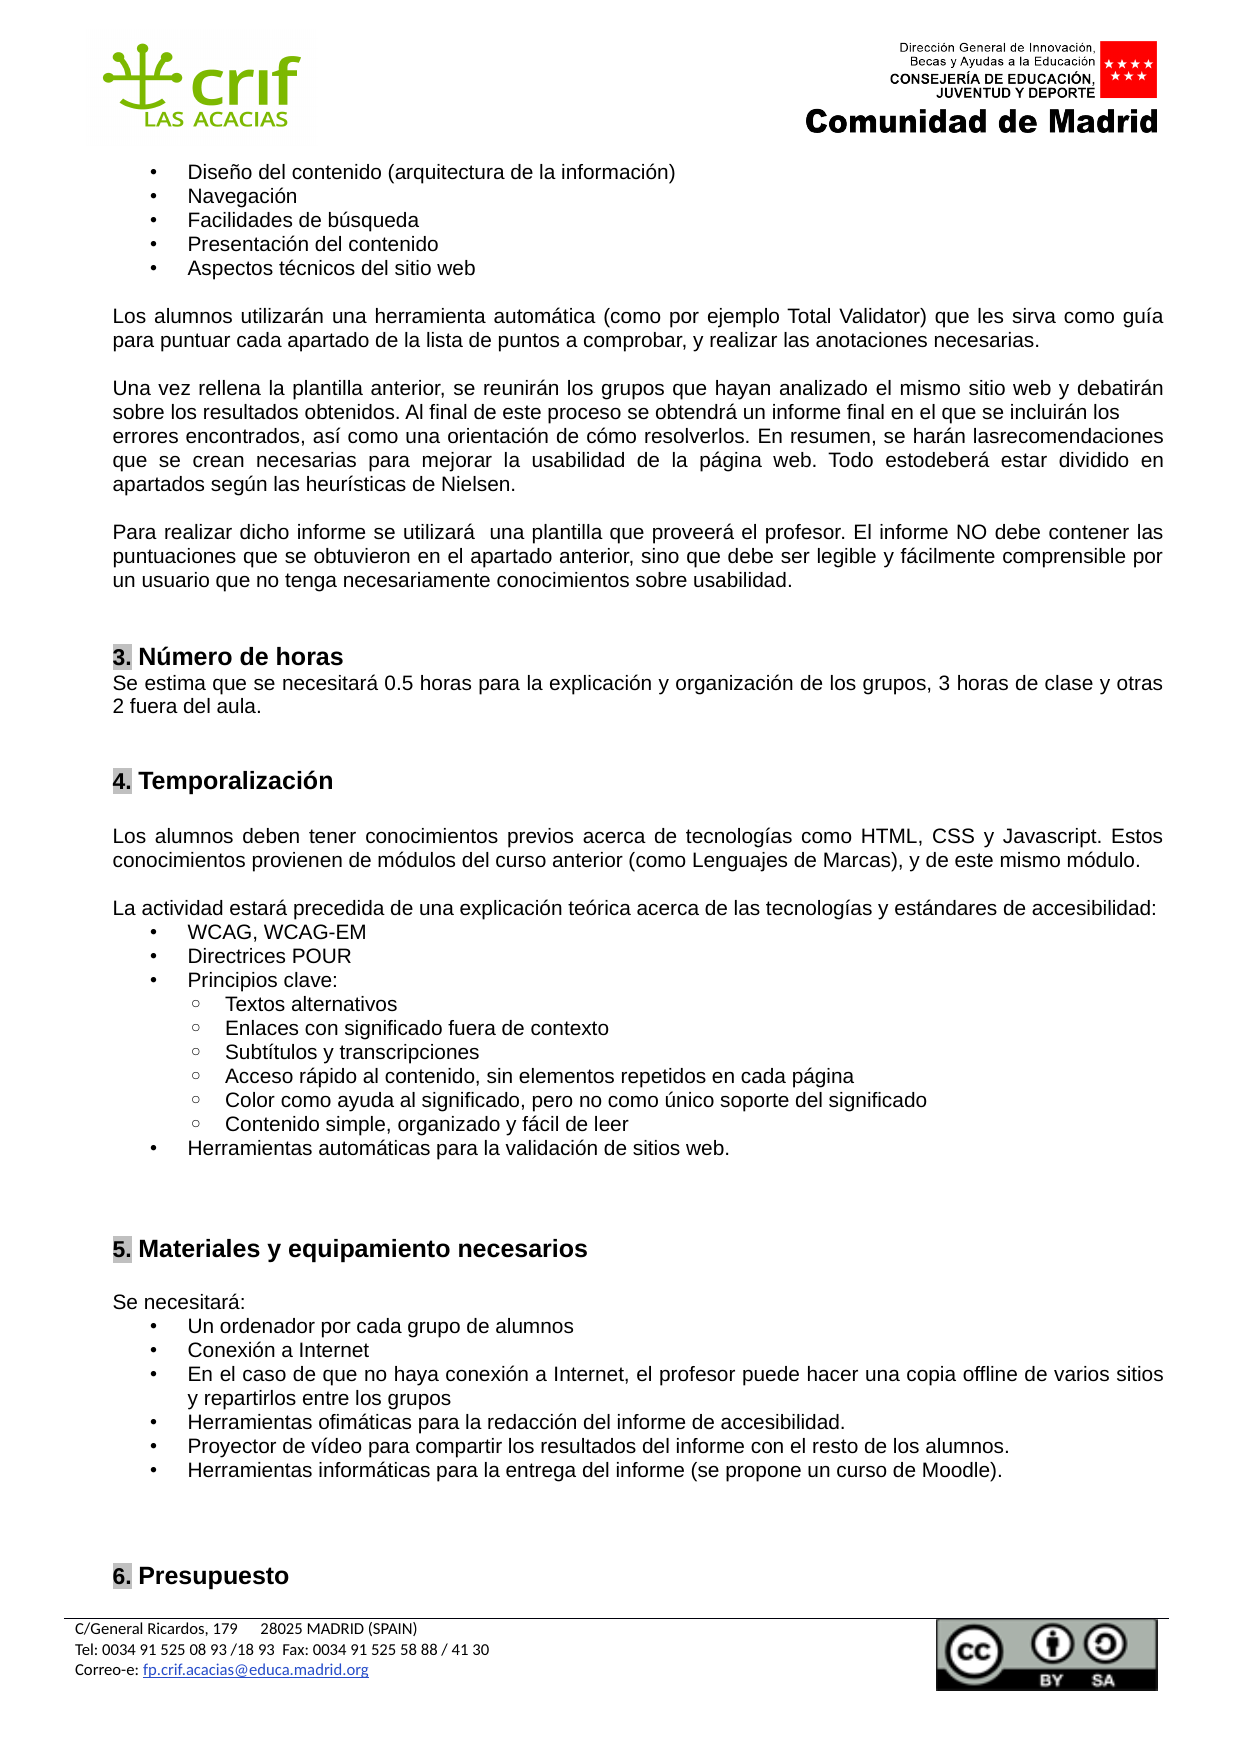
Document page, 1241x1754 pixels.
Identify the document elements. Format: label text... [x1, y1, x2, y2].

list Herramientas automáticas para la validación de sitios web. [150, 1136, 1165, 1160]
list Directrices POUR [150, 944, 1165, 968]
list Navegación [150, 184, 1165, 208]
picture [936, 1619, 1158, 1691]
list Un ordenador por cada grupo de alumnos [150, 1313, 1165, 1338]
list Herramientas informáticas para la entrega del informe (se propone un curso de Moodle). [150, 1458, 1165, 1482]
text 4. Temporalización [112, 766, 1165, 795]
list Color como ayuda al significado, pero no como único soporte del significado [187, 1088, 1165, 1112]
list WCAG, WCAG-EM [150, 919, 1165, 944]
text Los alumnos utilizarán una herramienta automática (como por ejemplo Total Validator) que les sirva como guía para puntuar cada apartado de la lista de puntos a comprobar, y realizar las anotaciones necesarias. [112, 304, 1165, 352]
list Diseño del contenido (arquitectura de la información) [150, 159, 1165, 184]
list Acceso rápido al contenido, sin elementos repetidos en cada página [187, 1064, 1165, 1088]
list Facilidades de búsqueda [150, 208, 1165, 232]
text Se estima que se necesitará 0.5 horas para la explicación y organización de los grupos, 3 horas de clase y otras 2 fuera del aula. [112, 670, 1165, 718]
picture [86, 29, 318, 146]
list En el caso de que no haya conexión a Internet, el profesor puede hacer una copia offline de varios sitios y repartirlos entre los grupos [150, 1362, 1165, 1410]
text 6. Presupuesto [112, 1561, 1165, 1590]
text La actividad estará precedida de una explicación teórica acerca de las tecnologías y estándares de accesibilidad: [112, 896, 1165, 919]
list Principios clave: [150, 968, 1165, 992]
list Conexión a Internet [150, 1338, 1165, 1362]
list Presentación del contenido [150, 232, 1165, 256]
list Enlaces con significado fuera de contexto [187, 1016, 1165, 1040]
list Textos alternativos [187, 992, 1165, 1016]
text Una vez rellena la plantilla anterior, se reunirán los grupos que hayan analizado el mismo sitio web y debatirán sobre los resultados obtenidos. Al final de este proceso se obtendrá un informe final en el que se incluirán los [112, 376, 1165, 424]
list Subtítulos y transcripciones [187, 1040, 1165, 1064]
text Los alumnos deben tener conocimientos previos acerca de tecnologías como HTML, CSS y Javascript. Estos conocimientos provienen de módulos del curso anterior (como Lenguajes de Marcas), y de este mismo módulo. [112, 824, 1165, 872]
text 3. Número de horas [112, 642, 1165, 670]
list Contenido simple, organizado y fácil de leer [187, 1112, 1165, 1136]
text Se necesitará: [112, 1289, 1165, 1313]
text Para realizar dicho informe se utilizará una plantilla que proveerá el profesor. El informe NO debe contener las puntuaciones que se obtuvieron en el apartado anterior, sino que debe ser legible y fácilmente comprensible por un usuario que no tenga necesariamente conocimientos sobre usabilidad. [112, 519, 1165, 591]
list Proyector de vídeo para compartir los resultados del informe con el resto de los alumnos. [150, 1434, 1165, 1458]
picture [806, 41, 1157, 133]
text 5. Materiales y equipamiento necesarios [112, 1234, 1165, 1263]
list Aspectos técnicos del sitio web [150, 256, 1165, 280]
text errores encontrados, así como una orientación de cómo resolverlos. En resumen, se harán lasrecomendaciones que se crean necesarias para mejorar la usabilidad de la página web. Todo estodeberá estar dividido en apartados según las heurísticas de Nielsen. [112, 424, 1165, 496]
list Herramientas ofimáticas para la redacción del informe de accesibilidad. [150, 1410, 1165, 1434]
